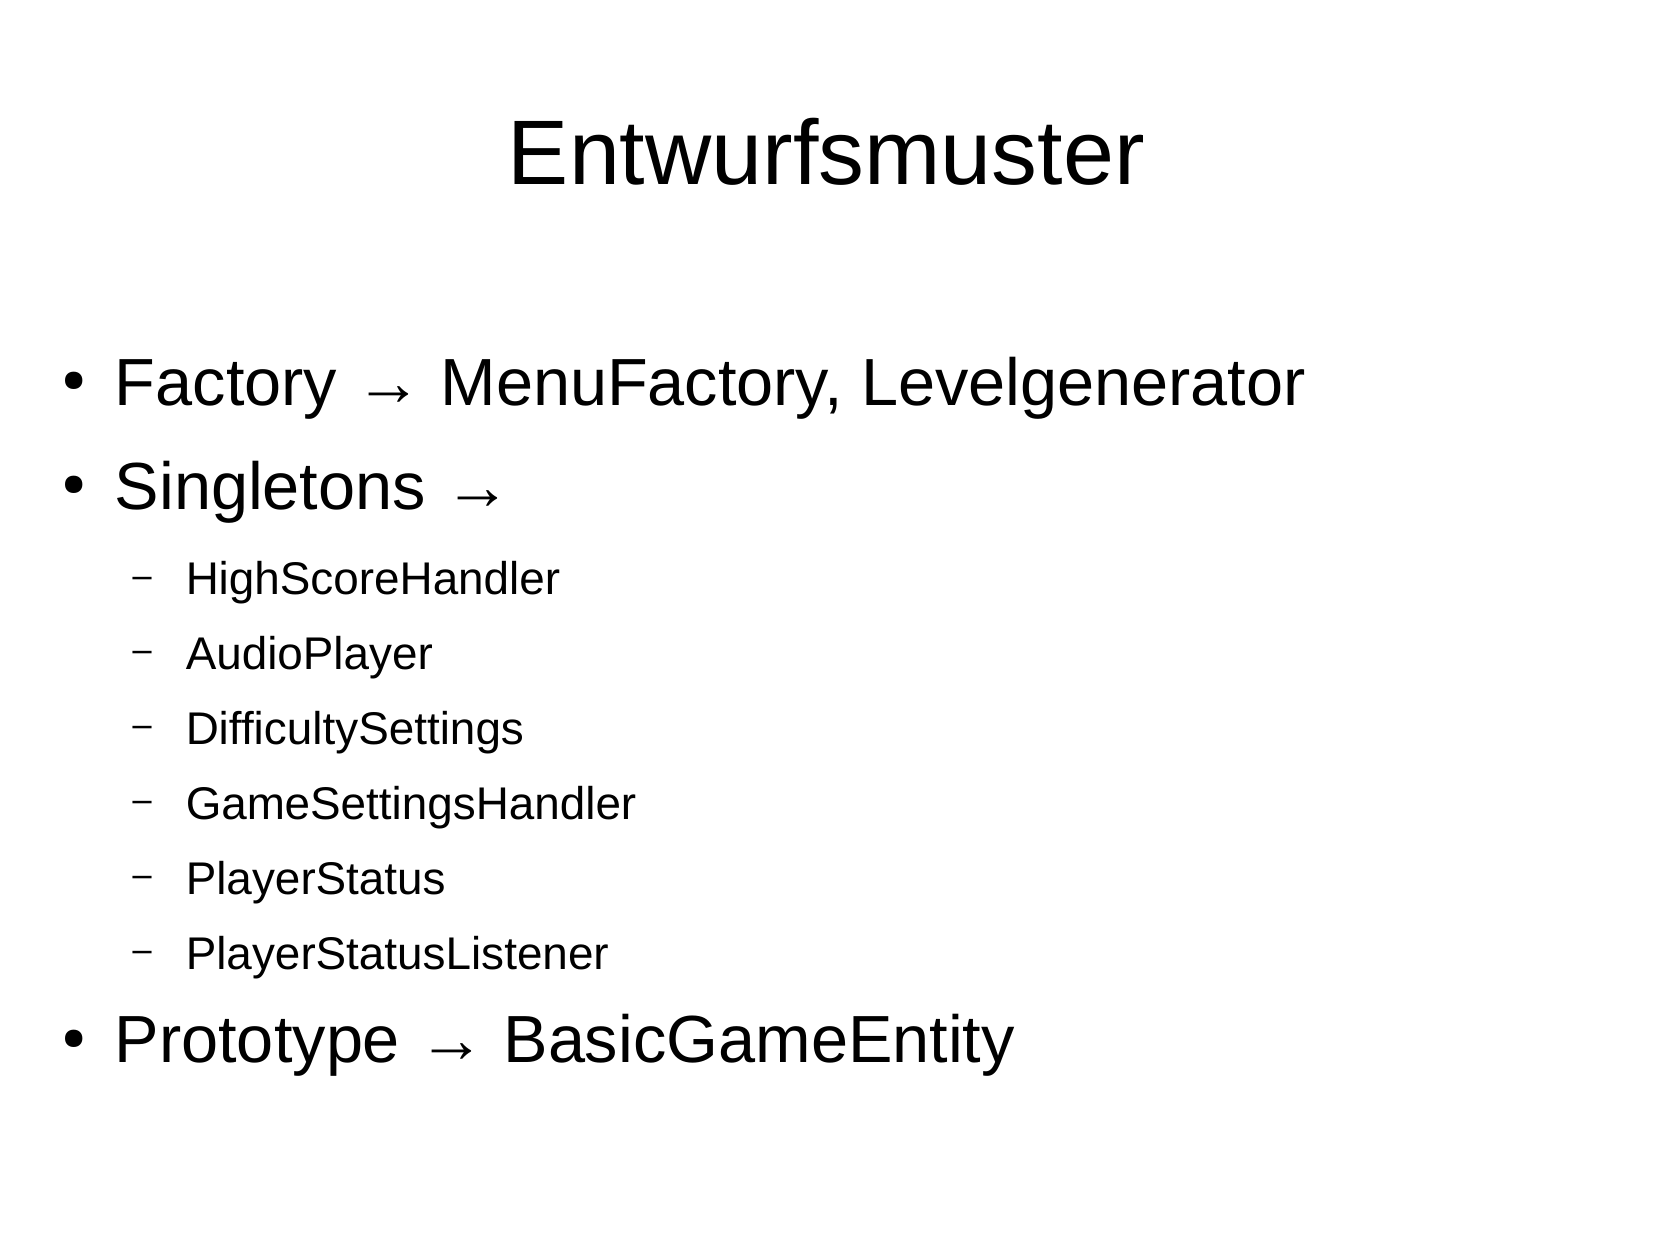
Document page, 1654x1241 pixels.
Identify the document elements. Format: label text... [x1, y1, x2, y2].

title Entwurfsmuster [82, 49, 1571, 257]
list Factory → MenuFactory, Levelgenerator Singletons → HighScoreHandler AudioPlayer DifficultySettings GameSettingsHandler PlayerStatus PlayerStatusListener Prototype → BasicGameEntity [44, 291, 1627, 1131]
